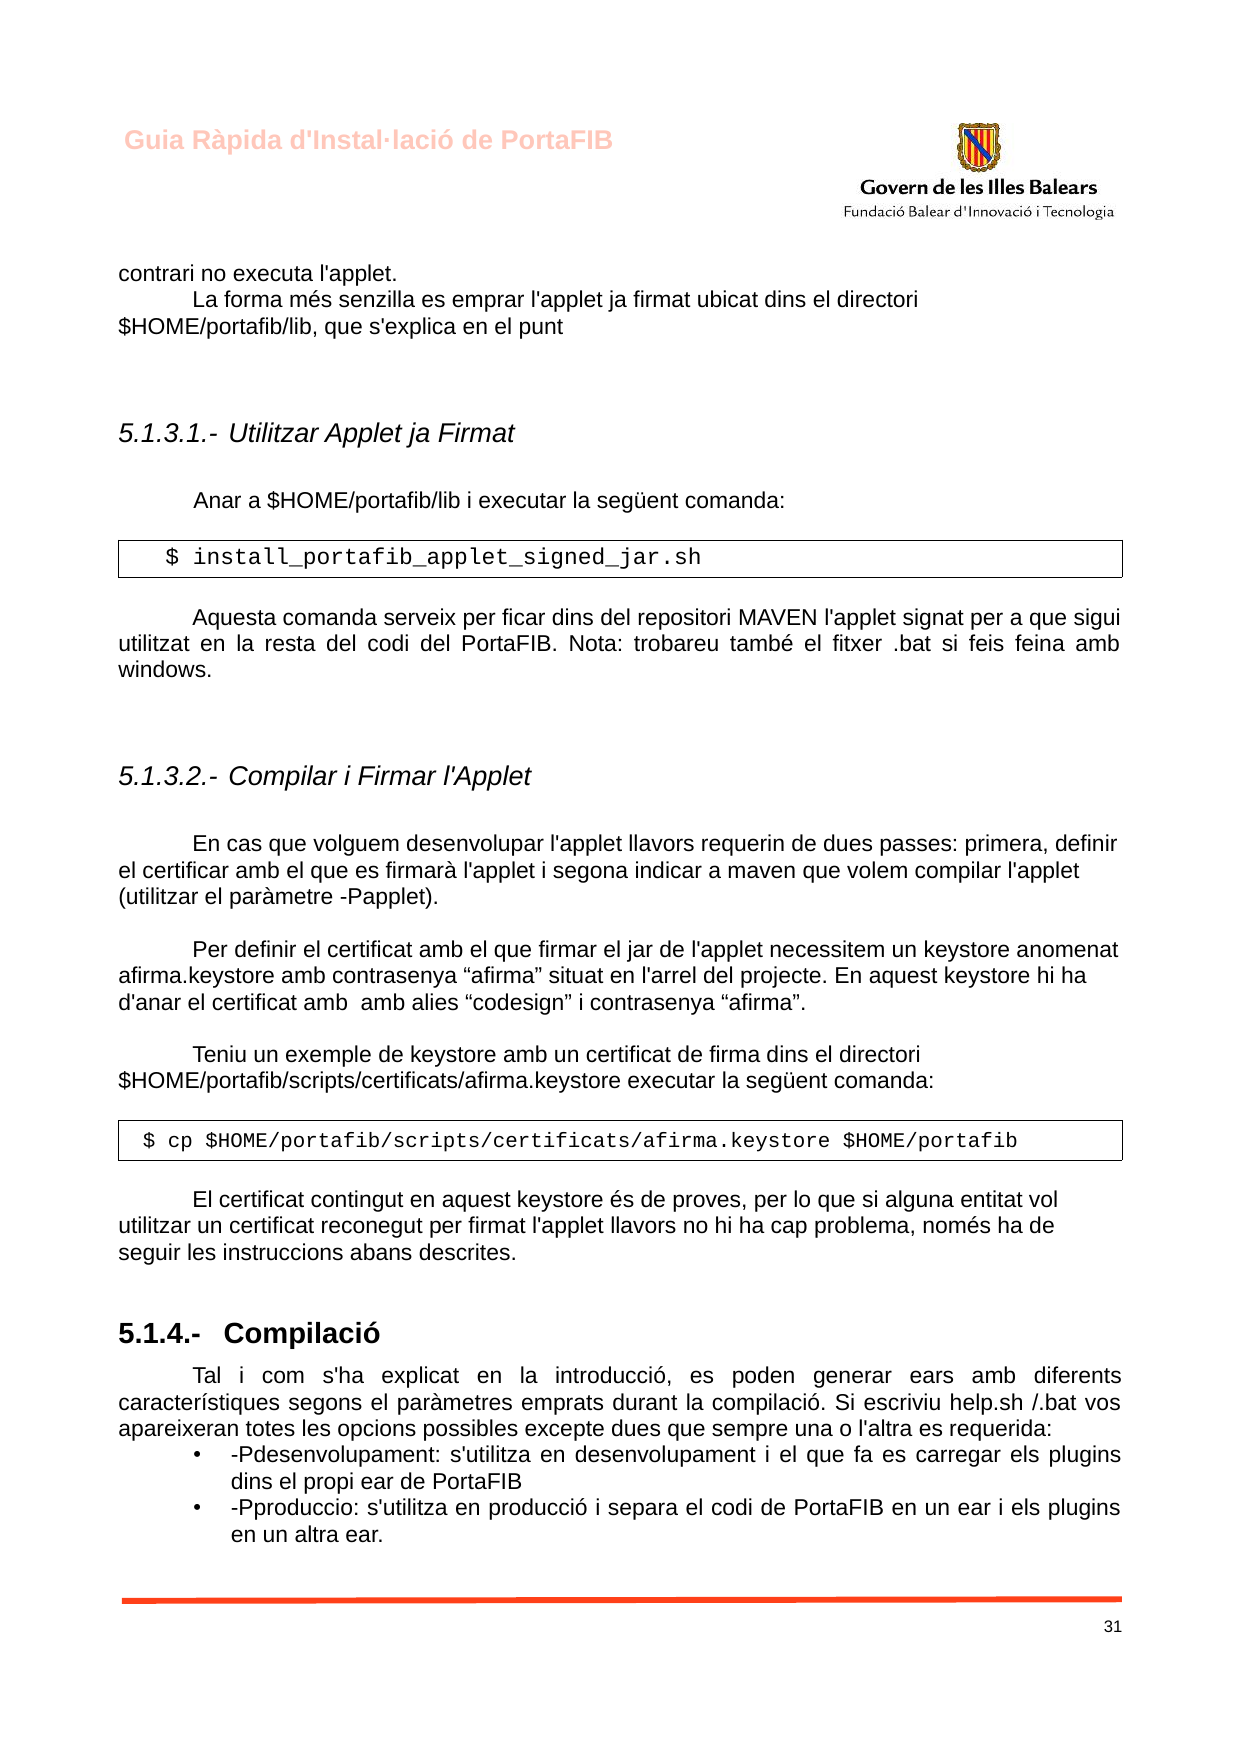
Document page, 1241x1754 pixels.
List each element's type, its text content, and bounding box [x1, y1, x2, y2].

text Aquesta comanda serveix per ficar dins del repositori MAVEN l'applet signat per a que sigui utilitzat en la resta del codi del PortaFIB. Nota: trobareu també el fitxer .bat si feis feina amb windows. [118, 603, 1122, 682]
text Teniu un exemple de keystore amb un certificat de firma dins el directori $HOME/portafib/scripts/certificats/afirma.keystore executar la següent comanda: [118, 1041, 1122, 1094]
text Per definir el certificat amb el que firmar el jar de l'applet necessitem un keystore anomenat afirma.keystore amb contrasenya “afirma” situat en l'arrel del projecte. En aquest keystore hi ha d'anar el certificat amb amb alies “codesign” i contrasenya “afirma”. [118, 936, 1122, 1015]
subtitle Compilar i Firmar l'Applet [118, 760, 1122, 791]
text La forma més senzilla es emprar l'applet ja firmat ubicat dins el directori $HOME/portafib/lib, que s'explica en el punt [118, 286, 1122, 339]
list Anar a $HOME/portafib/lib i executar la següent comanda: [156, 487, 1122, 513]
table_header $ cp $HOME/portafib/scripts/certificats/afirma.keystore $HOME/portafib [119, 1121, 1122, 1159]
text Tal i com s'ha explicat en la introducció, es poden generar ears amb diferents característiques segons el paràmetres emprats durant la compilació. Si escriviu help.sh /.bat vos apareixeran totes les opcions possibles excepte dues que sempre una o l'altra es requerida: [118, 1362, 1122, 1441]
picture [840, 123, 1117, 220]
text contrari no executa l'applet. [118, 260, 1122, 286]
table_header $ install_portafib_applet_signed_jar.sh [119, 541, 1122, 577]
subtitle Utilitzar Applet ja Firmat [118, 417, 1122, 448]
text El certificat contingut en aquest keystore és de proves, per lo que si alguna entitat vol utilitzar un certificat reconegut per firmat l'applet llavors no hi ha cap problema, només ha de seguir les instruccions abans descrites. [118, 1186, 1122, 1265]
list -Pdesenvolupament: s'utilitza en desenvolupament i el que fa es carregar els plugins dins el propi ear de PortaFIB [193, 1441, 1122, 1494]
list -Pproduccio: s'utilitza en producció i separa el codi de PortaFIB en un ear i els plugins en un altra ear. [193, 1494, 1122, 1547]
subtitle Compilació [118, 1316, 1122, 1350]
text En cas que volguem desenvolupar l'applet llavors requerin de dues passes: primera, definir el certificar amb el que es firmarà l'applet i segona indicar a maven que volem compilar l'applet (utilitzar el paràmetre -Papplet). [118, 830, 1122, 909]
